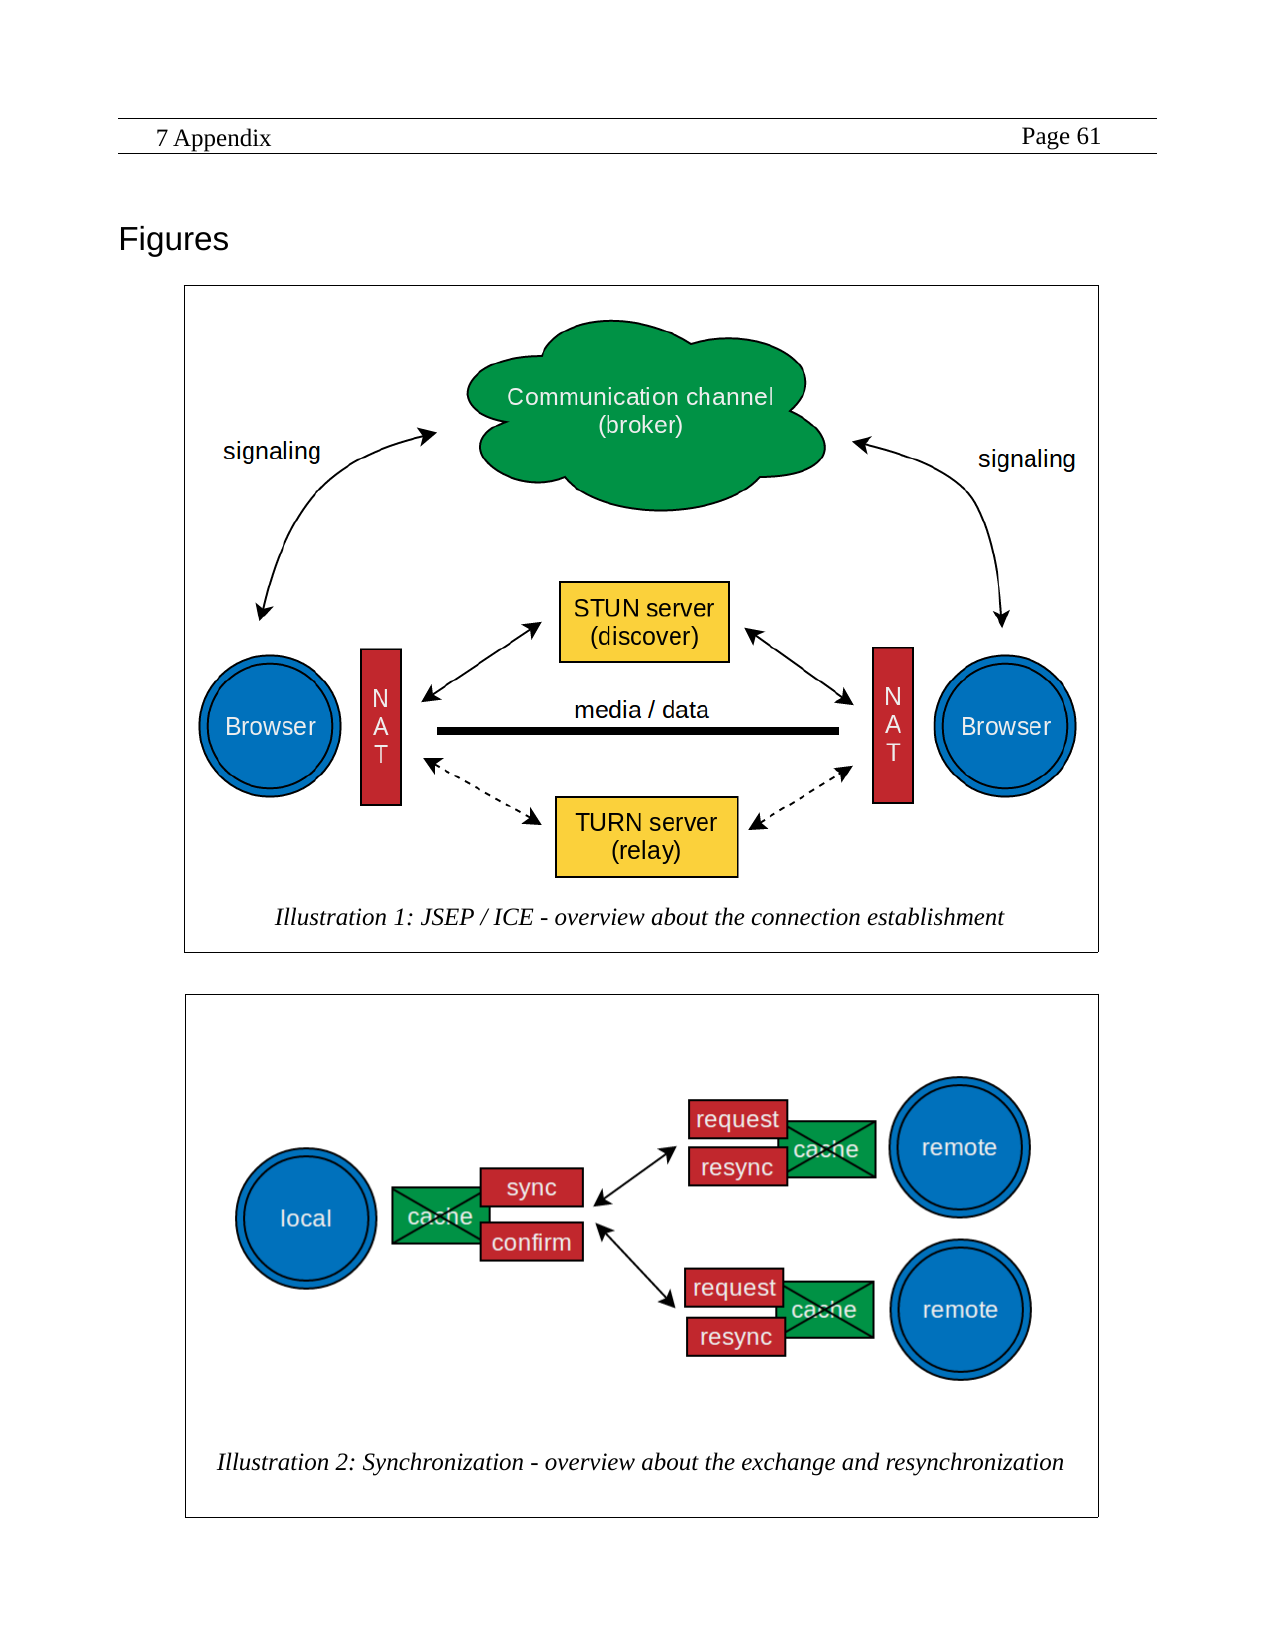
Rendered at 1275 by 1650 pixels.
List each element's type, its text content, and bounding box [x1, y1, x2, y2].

picture [186, 300, 1096, 902]
text Illustration 1: JSEP / ICE - overview about the connection establishment [187, 902, 1095, 931]
text Illustration 2: Synchronization - overview about the exchange and resynchronization [188, 1447, 1095, 1475]
picture [188, 1009, 1095, 1447]
text Figures [118, 219, 1157, 257]
